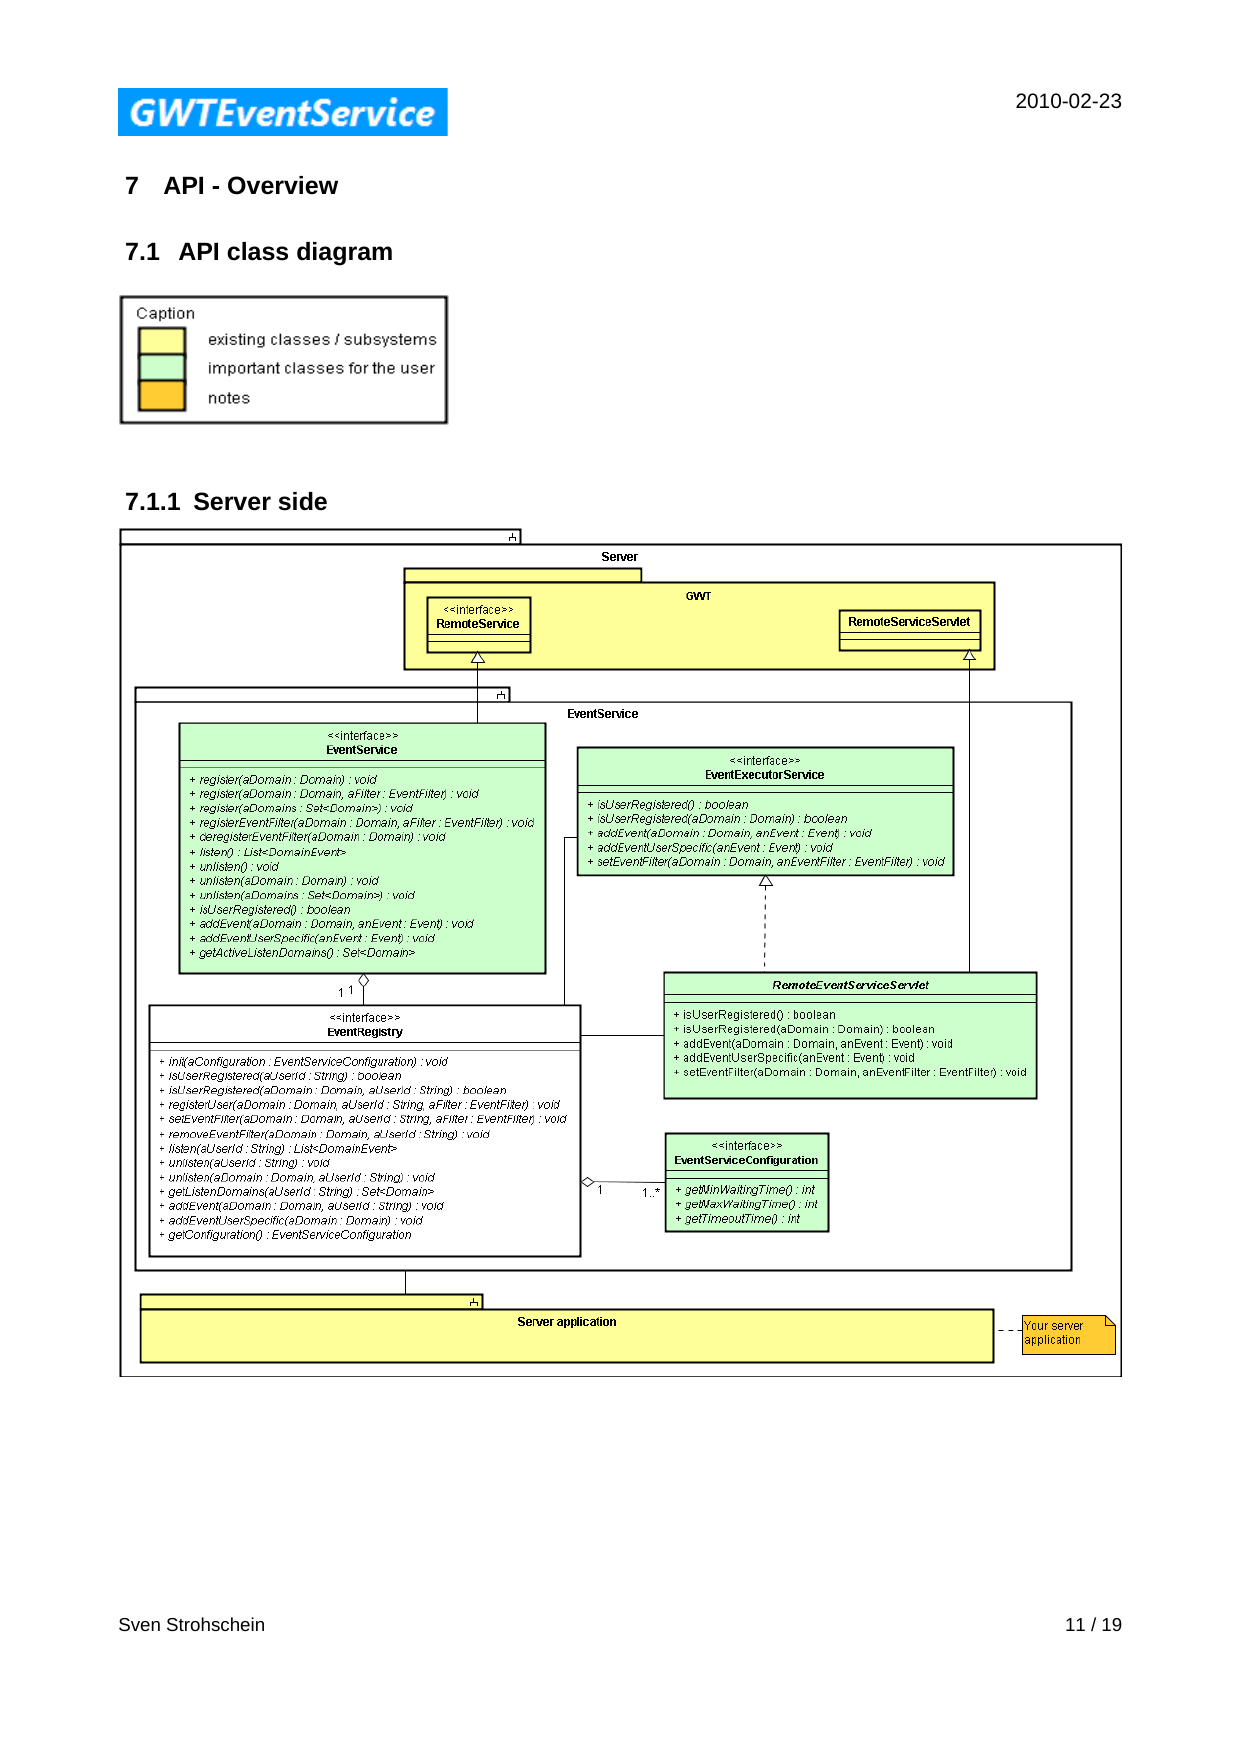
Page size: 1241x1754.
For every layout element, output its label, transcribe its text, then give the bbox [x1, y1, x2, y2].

subtitle API class diagram [118, 237, 1122, 266]
subtitle API - Overview [118, 171, 1122, 200]
subtitle Server side [118, 487, 1122, 516]
picture [118, 528, 1123, 1377]
picture [118, 88, 448, 136]
picture [118, 289, 457, 426]
